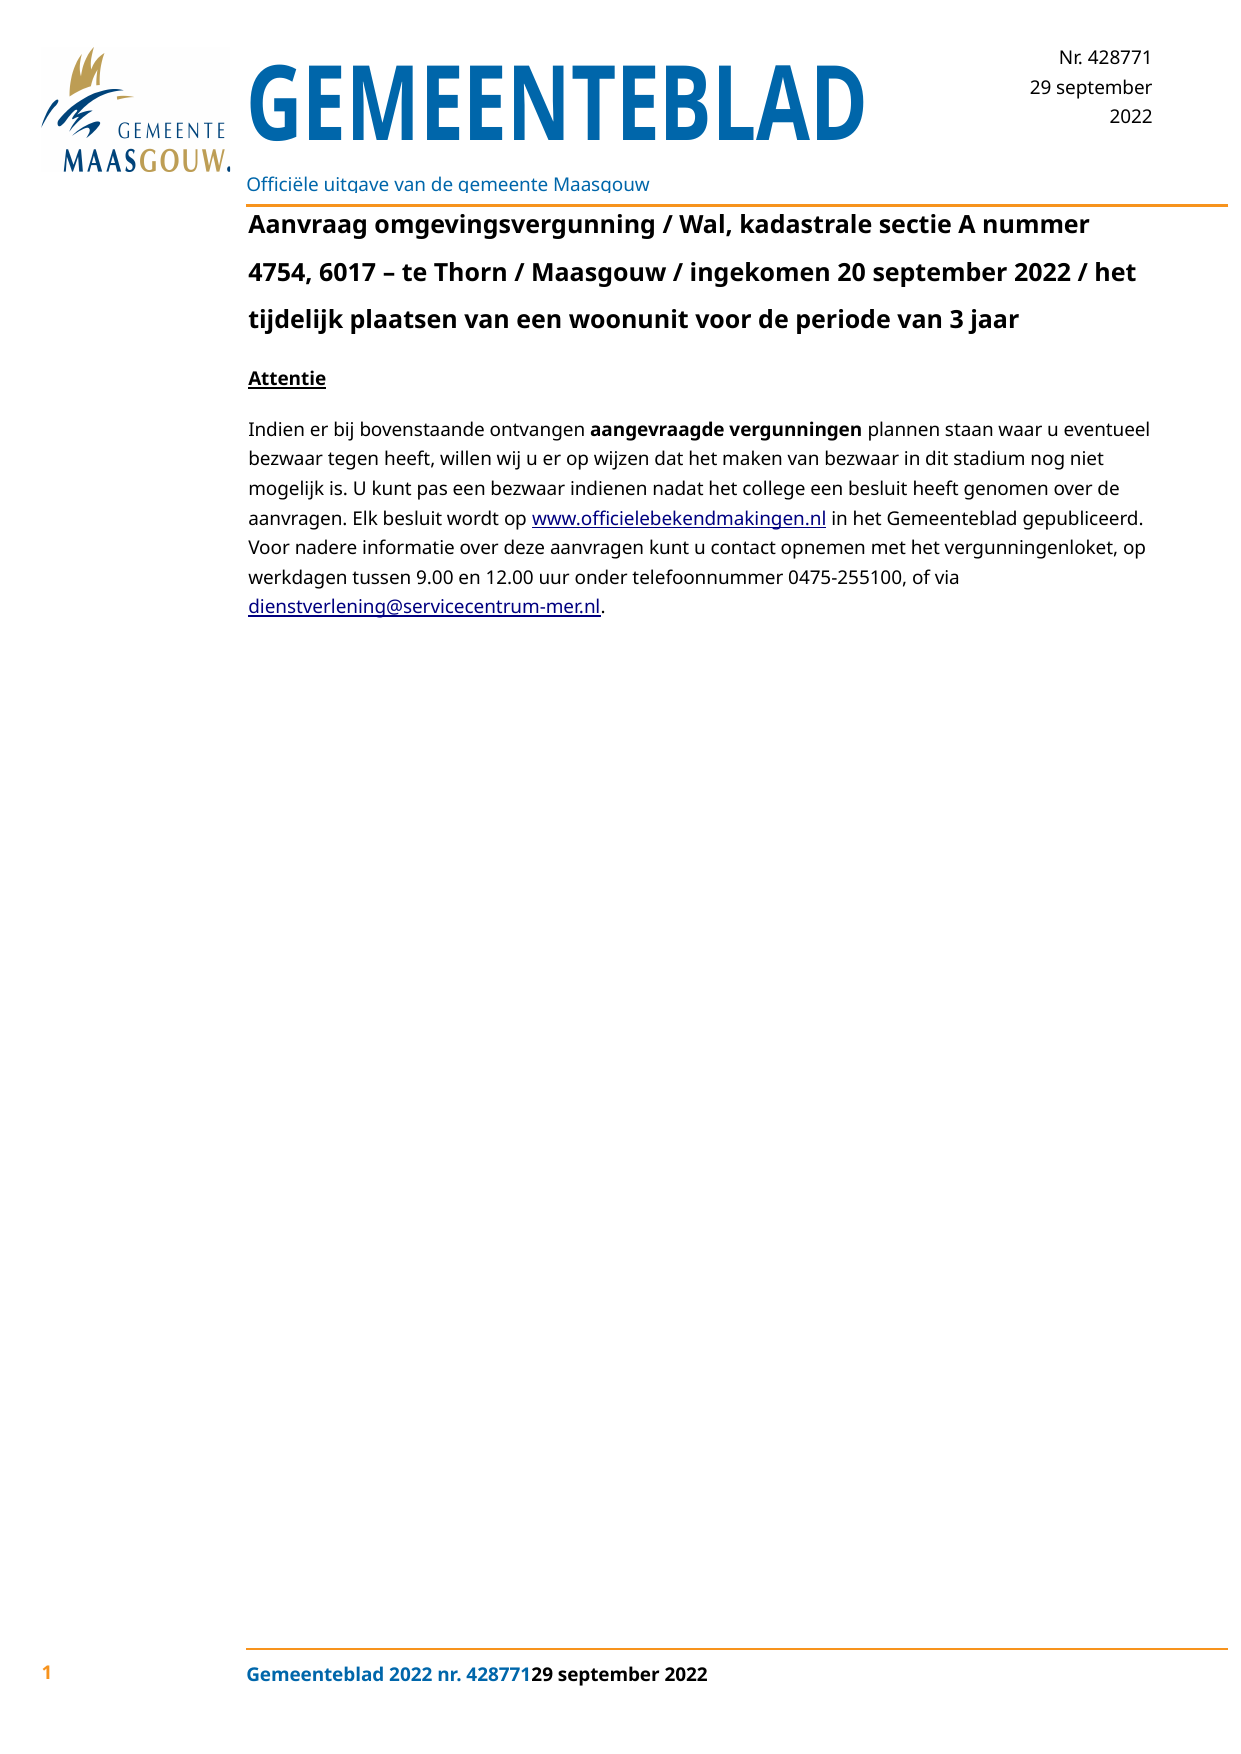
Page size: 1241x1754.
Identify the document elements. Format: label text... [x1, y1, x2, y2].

text Indien er bij bovenstaande ontvangen aangevraagde vergunningen plannen staan waar u eventueel bezwaar tegen heeft, willen wij u er op wijzen dat het maken van bezwaar in dit stadium nog niet mogelijk is. U kunt pas een bezwaar indienen nadat het college een besluit heeft genomen over de aanvragen. Elk besluit wordt op www.officielebekendmakingen.nl in het Gemeenteblad gepubliceerd. Voor nadere informatie over deze aanvragen kunt u contact opnemen met het vergunningenloket, op werkdagen tussen 9.00 en 12.00 uur onder telefoonnummer 0475-255100, of via dienstverlening@servicecentrum-mer.nl. [248, 416, 1152, 619]
text Aanvraag omgevingsvergunning / Wal, kadastrale sectie A nummer 4754, 6017 – te Thorn / Maasgouw / ingekomen 20 september 2022 / het tijdelijk plaatsen van een woonunit voor de periode van 3 jaar [248, 207, 1152, 336]
picture [41, 47, 231, 172]
text Attentie [248, 366, 1152, 391]
